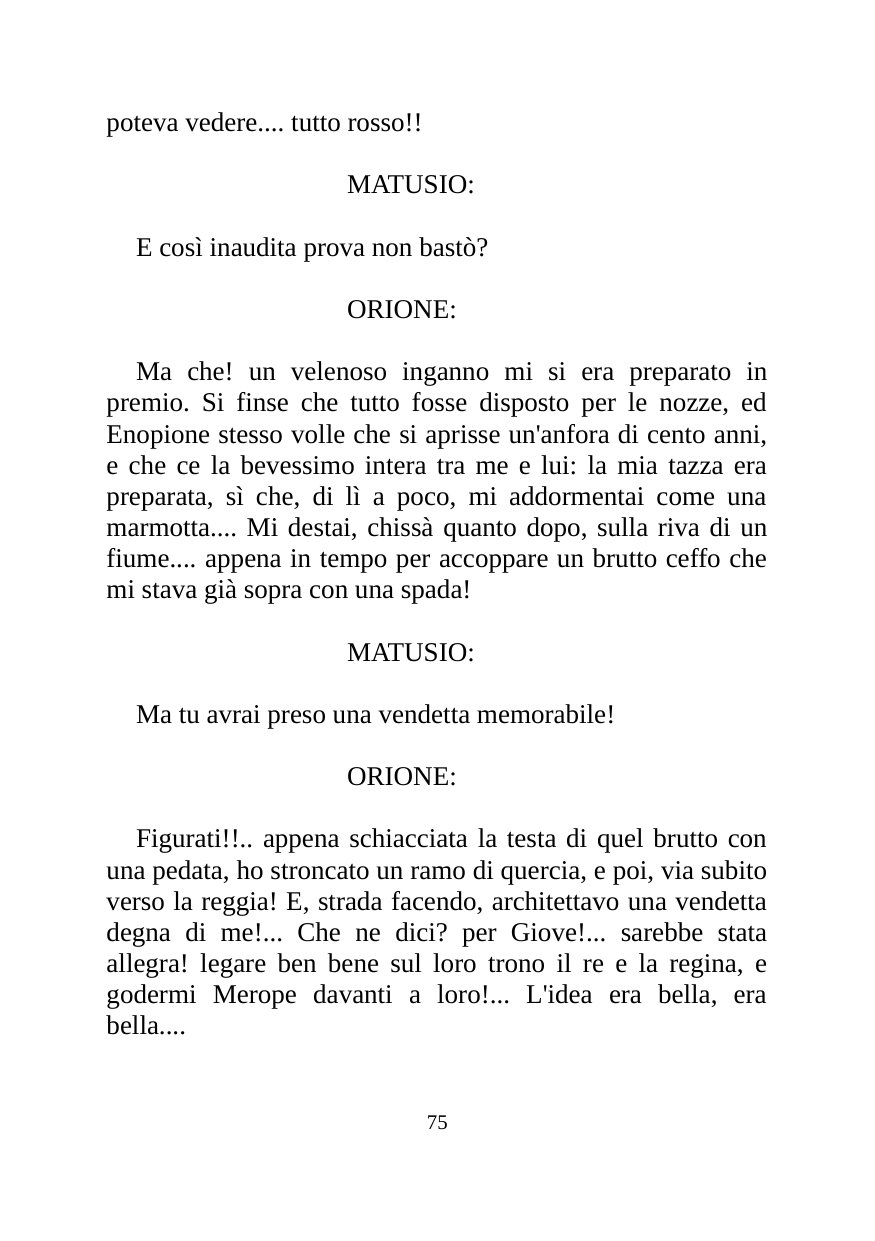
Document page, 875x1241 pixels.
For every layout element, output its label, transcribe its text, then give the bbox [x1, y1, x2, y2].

text poteva vedere.... tutto rosso!! [106, 106, 768, 137]
text Ma che! un velenoso inganno mi si era preparato in premio. Si finse che tutto fosse disposto per le nozze, ed Enopione stesso volle che si aprisse un'anfora di cento anni, e che ce la bevessimo intera tra me e lui: la mia tazza era preparata, sì che, di lì a poco, mi addormentai come una marmotta.... Mi destai, chissà quanto dopo, sulla riva di un fiume.... appena in tempo per accoppare un brutto ceffo che mi stava già sopra con una spada! [106, 355, 768, 604]
text ORIONE: [347, 760, 768, 791]
text E così inaudita prova non bastò? [106, 231, 768, 262]
text MATUSIO: [347, 636, 768, 667]
text ORIONE: [347, 293, 768, 324]
text Ma tu avrai preso una vendetta memorabile! [106, 698, 768, 729]
text Figurati!!.. appena schiacciata la testa di quel brutto con una pedata, ho stroncato un ramo di quercia, e poi, via subito verso la reggia! E, strada facendo, architettavo una vendetta degna di me!... Che ne dici? per Giove!... sarebbe stata allegra! legare ben bene sul loro trono il re e la regina, e godermi Merope davanti a loro!... L'idea era bella, era bella.... [106, 823, 768, 1041]
text MATUSIO: [347, 168, 768, 200]
